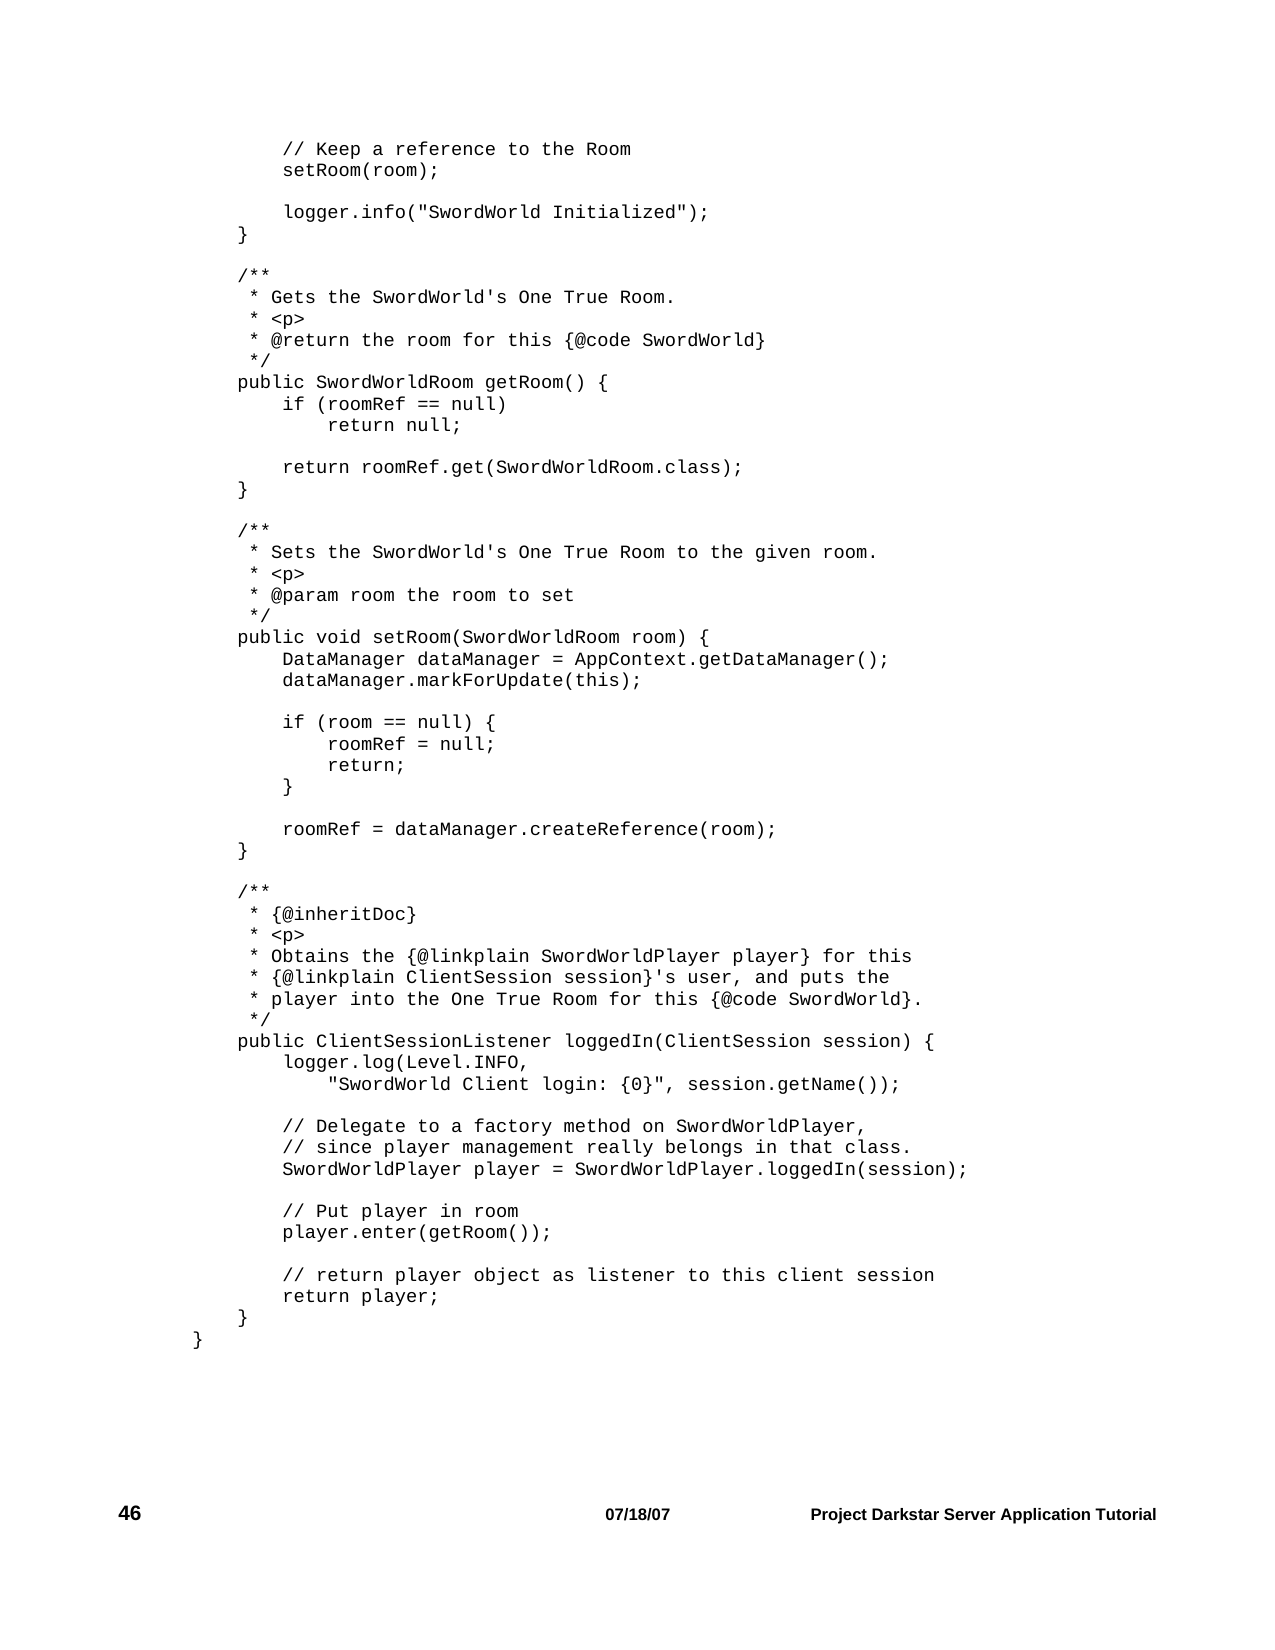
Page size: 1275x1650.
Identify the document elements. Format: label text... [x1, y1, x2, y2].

text // Keep a reference to the Room setRoom(room); logger.info("SwordWorld Initialized"); } /** * Gets the SwordWorld's One True Room. * <p> * @return the room for this {@code SwordWorld} */ public SwordWorldRoom getRoom() { if (roomRef == null) return null; return roomRef.get(SwordWorldRoom.class); } /** * Sets the SwordWorld's One True Room to the given room. * <p> * @param room the room to set */ public void setRoom(SwordWorldRoom room) { DataManager dataManager = AppContext.getDataManager(); dataManager.markForUpdate(this); if (room == null) { roomRef = null; return; } roomRef = dataManager.createReference(room); } /** * {@inheritDoc} * <p> * Obtains the {@linkplain SwordWorldPlayer player} for this * {@linkplain ClientSession session}'s user, and puts the * player into the One True Room for this {@code SwordWorld}. */ public ClientSessionListener loggedIn(ClientSession session) { logger.log(Level.INFO, "SwordWorld Client login: {0}", session.getName()); // Delegate to a factory method on SwordWorldPlayer, // since player management really belongs in that class. SwordWorldPlayer player = SwordWorldPlayer.loggedIn(session); // Put player in room player.enter(getRoom()); // return player object as listener to this client session return player; } } [192, 118, 1098, 1372]
